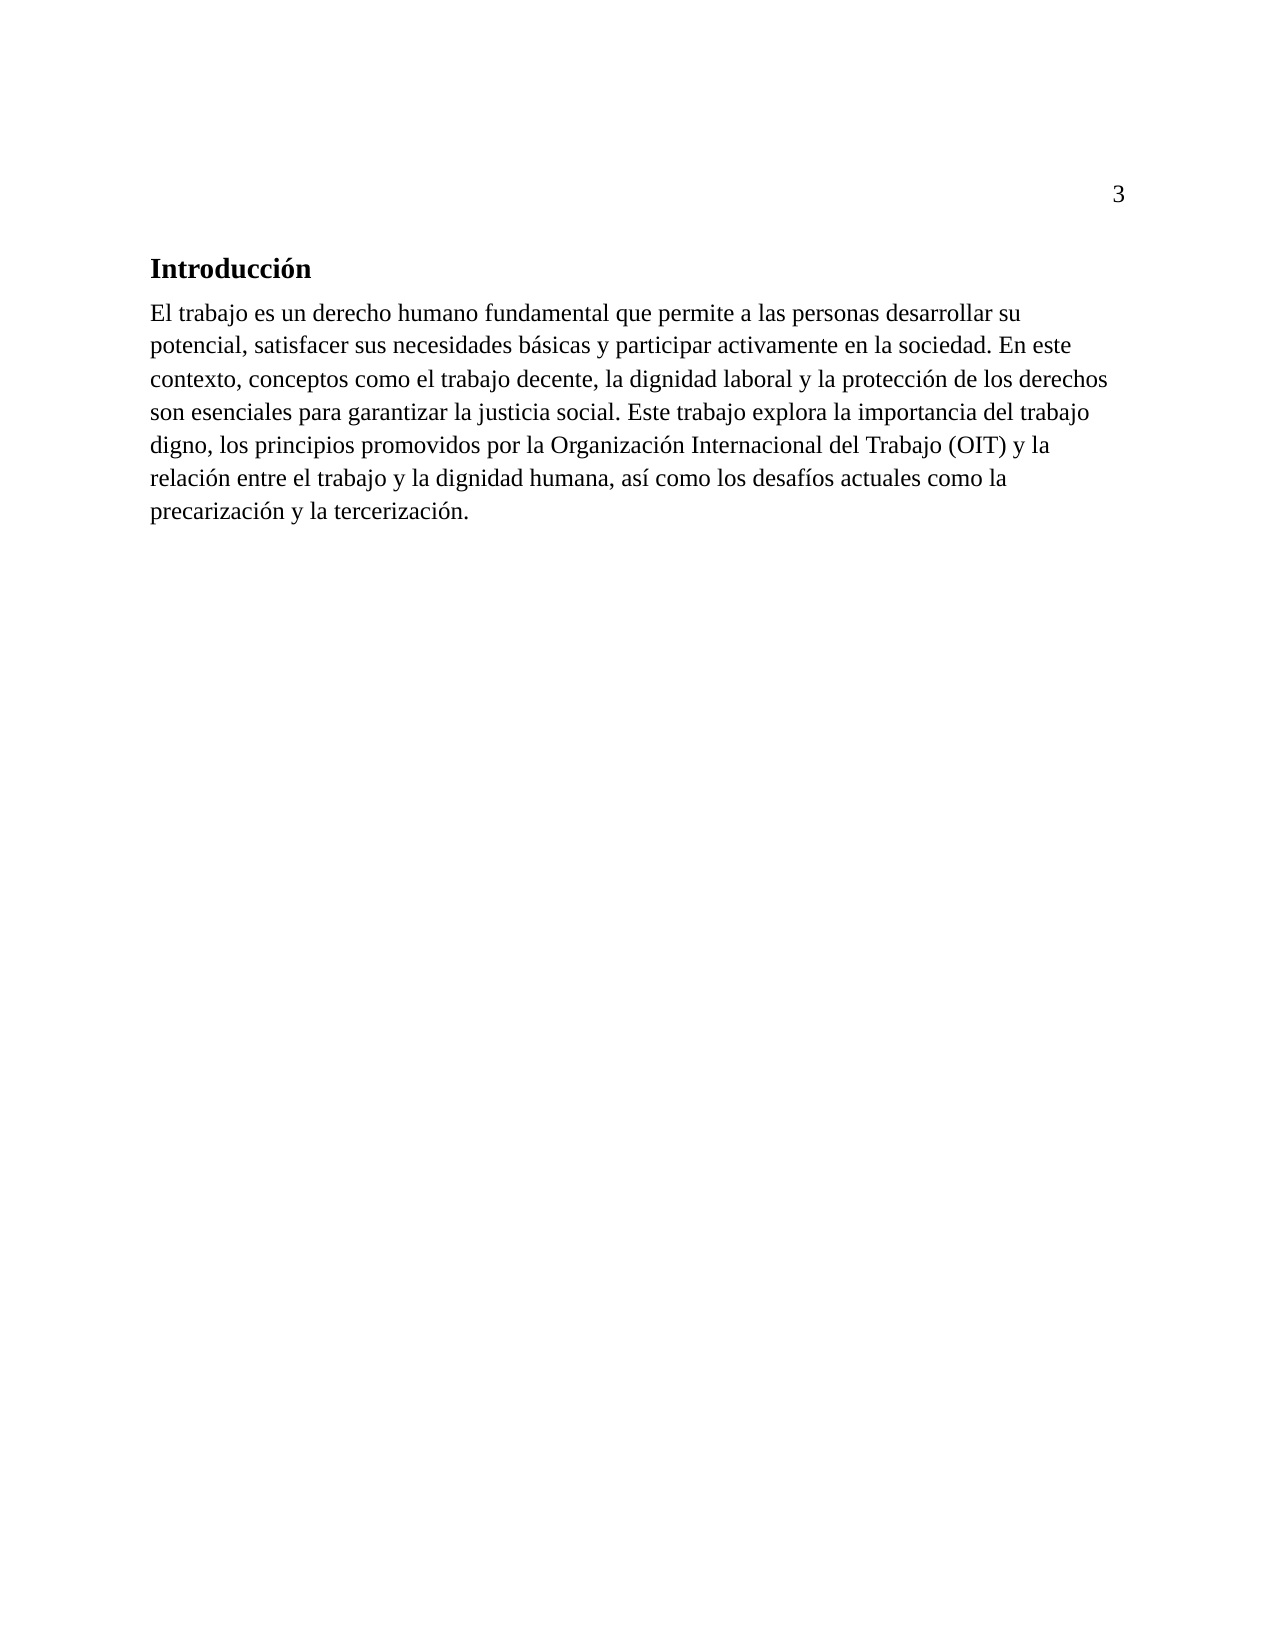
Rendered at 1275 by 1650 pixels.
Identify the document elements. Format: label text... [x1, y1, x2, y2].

text El trabajo es un derecho humano fundamental que permite a las personas desarrollar su potencial, satisfacer sus necesidades básicas y participar activamente en la sociedad. En este contexto, conceptos como el trabajo decente, la dignidad laboral y la protección de los derechos son esenciales para garantizar la justicia social. Este trabajo explora la importancia del trabajo digno, los principios promovidos por la Organización Internacional del Trabajo (OIT) y la relación entre el trabajo y la dignidad humana, así como los desafíos actuales como la precarización y la tercerización. [150, 298, 1125, 524]
subtitle Introducción [150, 252, 1125, 285]
